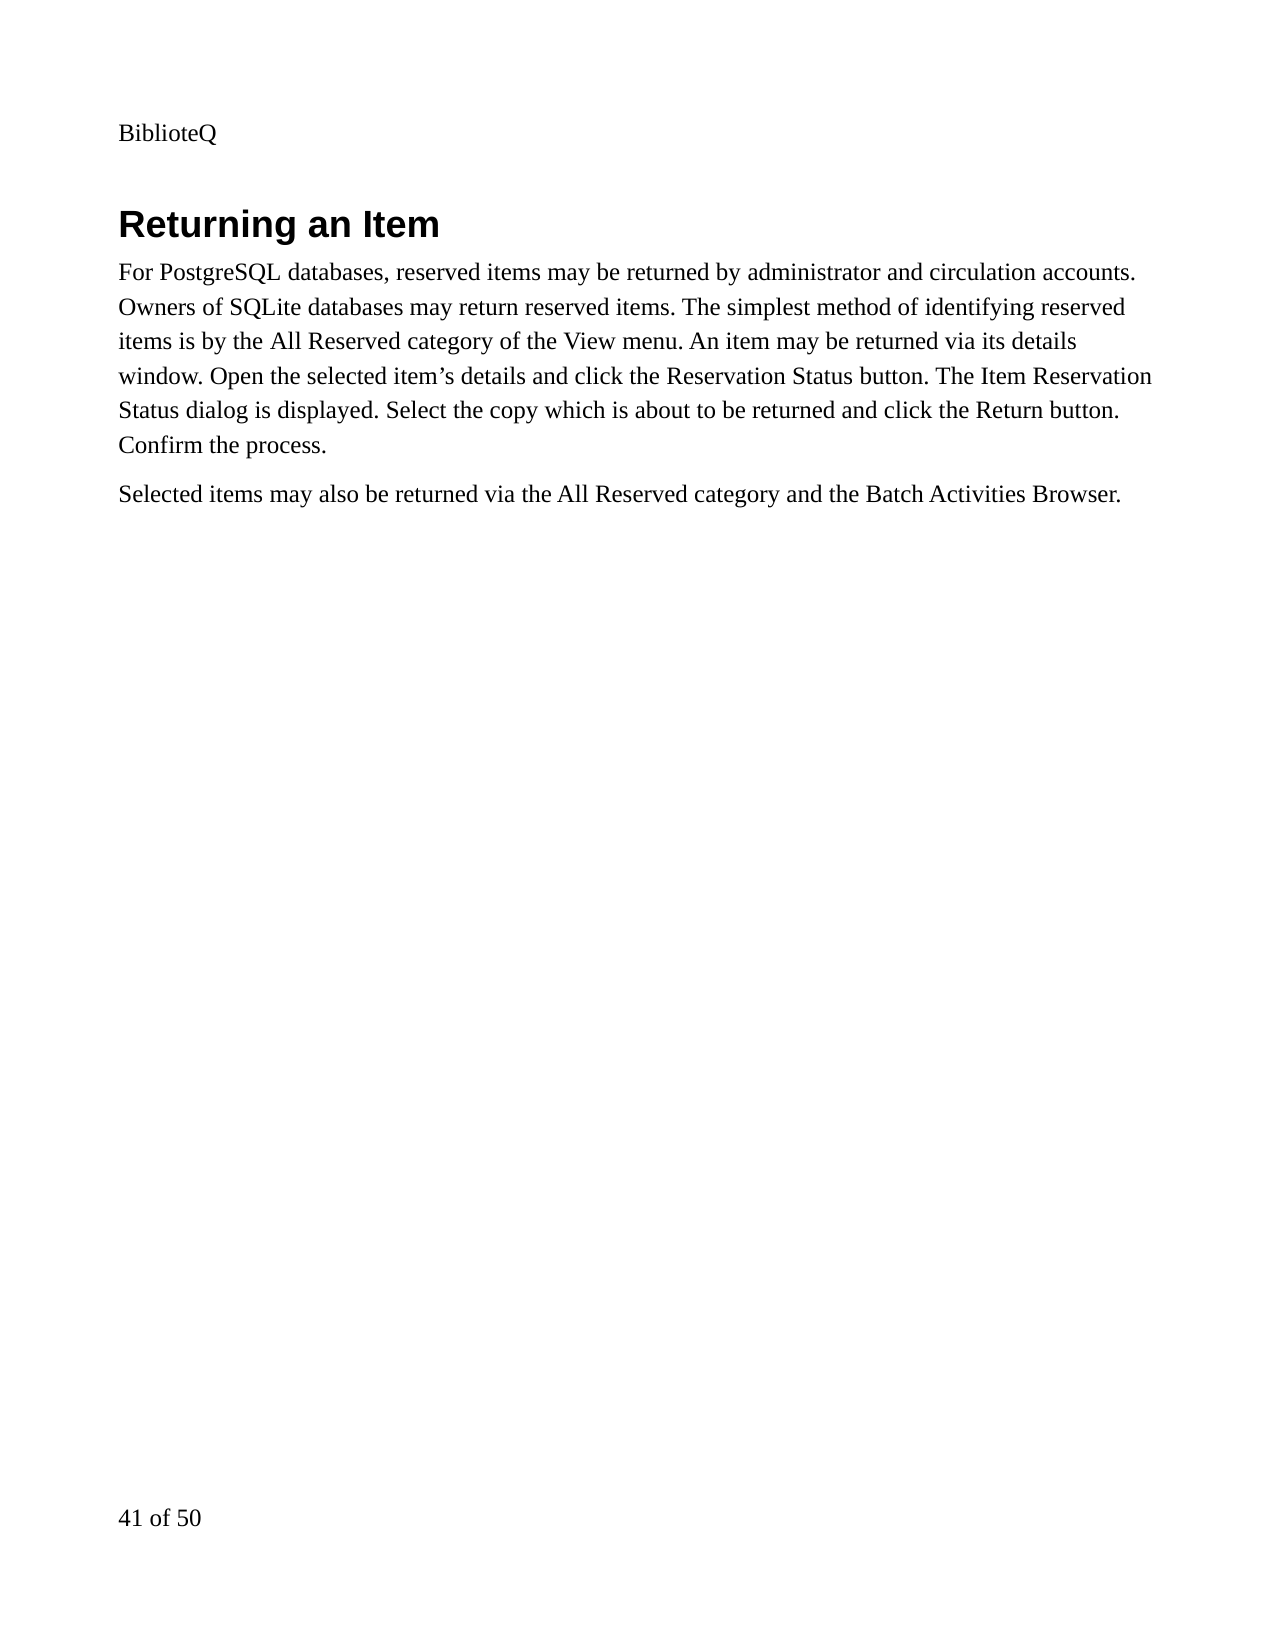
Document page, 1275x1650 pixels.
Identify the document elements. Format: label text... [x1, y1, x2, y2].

text For PostgreSQL databases, reserved items may be returned by administrator and circulation accounts. Owners of SQLite databases may return reserved items. The simplest method of identifying reserved items is by the All Reserved category of the View menu. An item may be returned via its details window. Open the selected item’s details and click the Reservation Status button. The Item Reservation Status dialog is displayed. Select the copy which is about to be returned and click the Return button. Confirm the process. [118, 257, 1157, 459]
subtitle Returning an Item [118, 201, 1157, 245]
text Selected items may also be returned via the All Reserved category and the Batch Activities Browser. [118, 479, 1157, 508]
